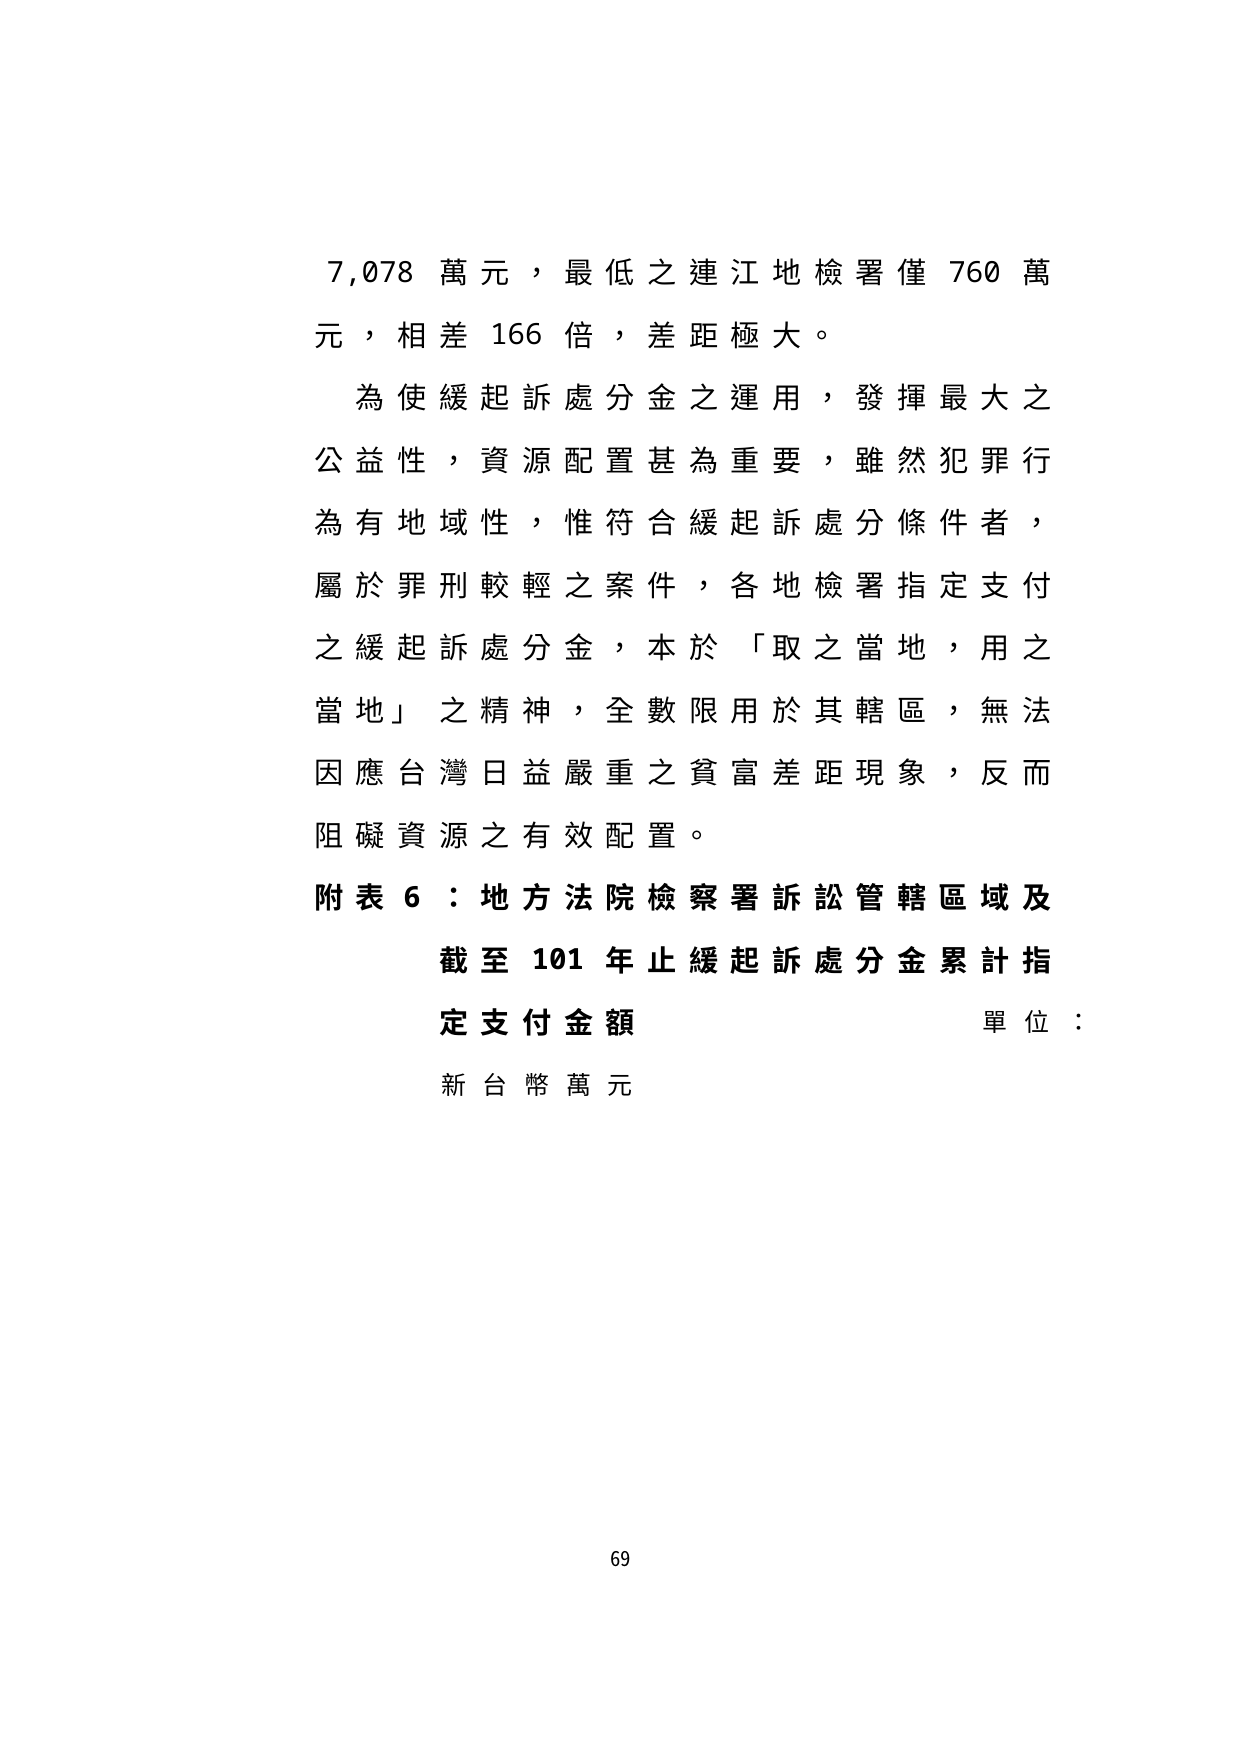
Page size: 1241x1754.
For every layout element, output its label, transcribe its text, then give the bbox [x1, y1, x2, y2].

text 為使緩起訴處分金之運用，發揮最大之公益性，資源配置甚為重要，雖然犯罪行為有地域性，惟符合緩起訴處分條件者，屬於罪刑較輕之案件，各地檢署指定支付之緩起訴處分金，本於「取之當地，用之當地」之精神，全數限用於其轄區，無法因應台灣日益嚴重之貧富差距現象，反而阻礙資源之有效配置。 [271, 354, 1058, 854]
text 7,078萬元，最低之連江地檢署僅760萬元，相差166倍，差距極大。 [271, 229, 1058, 354]
text 附表6：地方法院檢察署訴訟管轄區域及截至101年止緩起訴處分金累計指定支付金額 單位：新台幣萬元 [271, 854, 1058, 1104]
